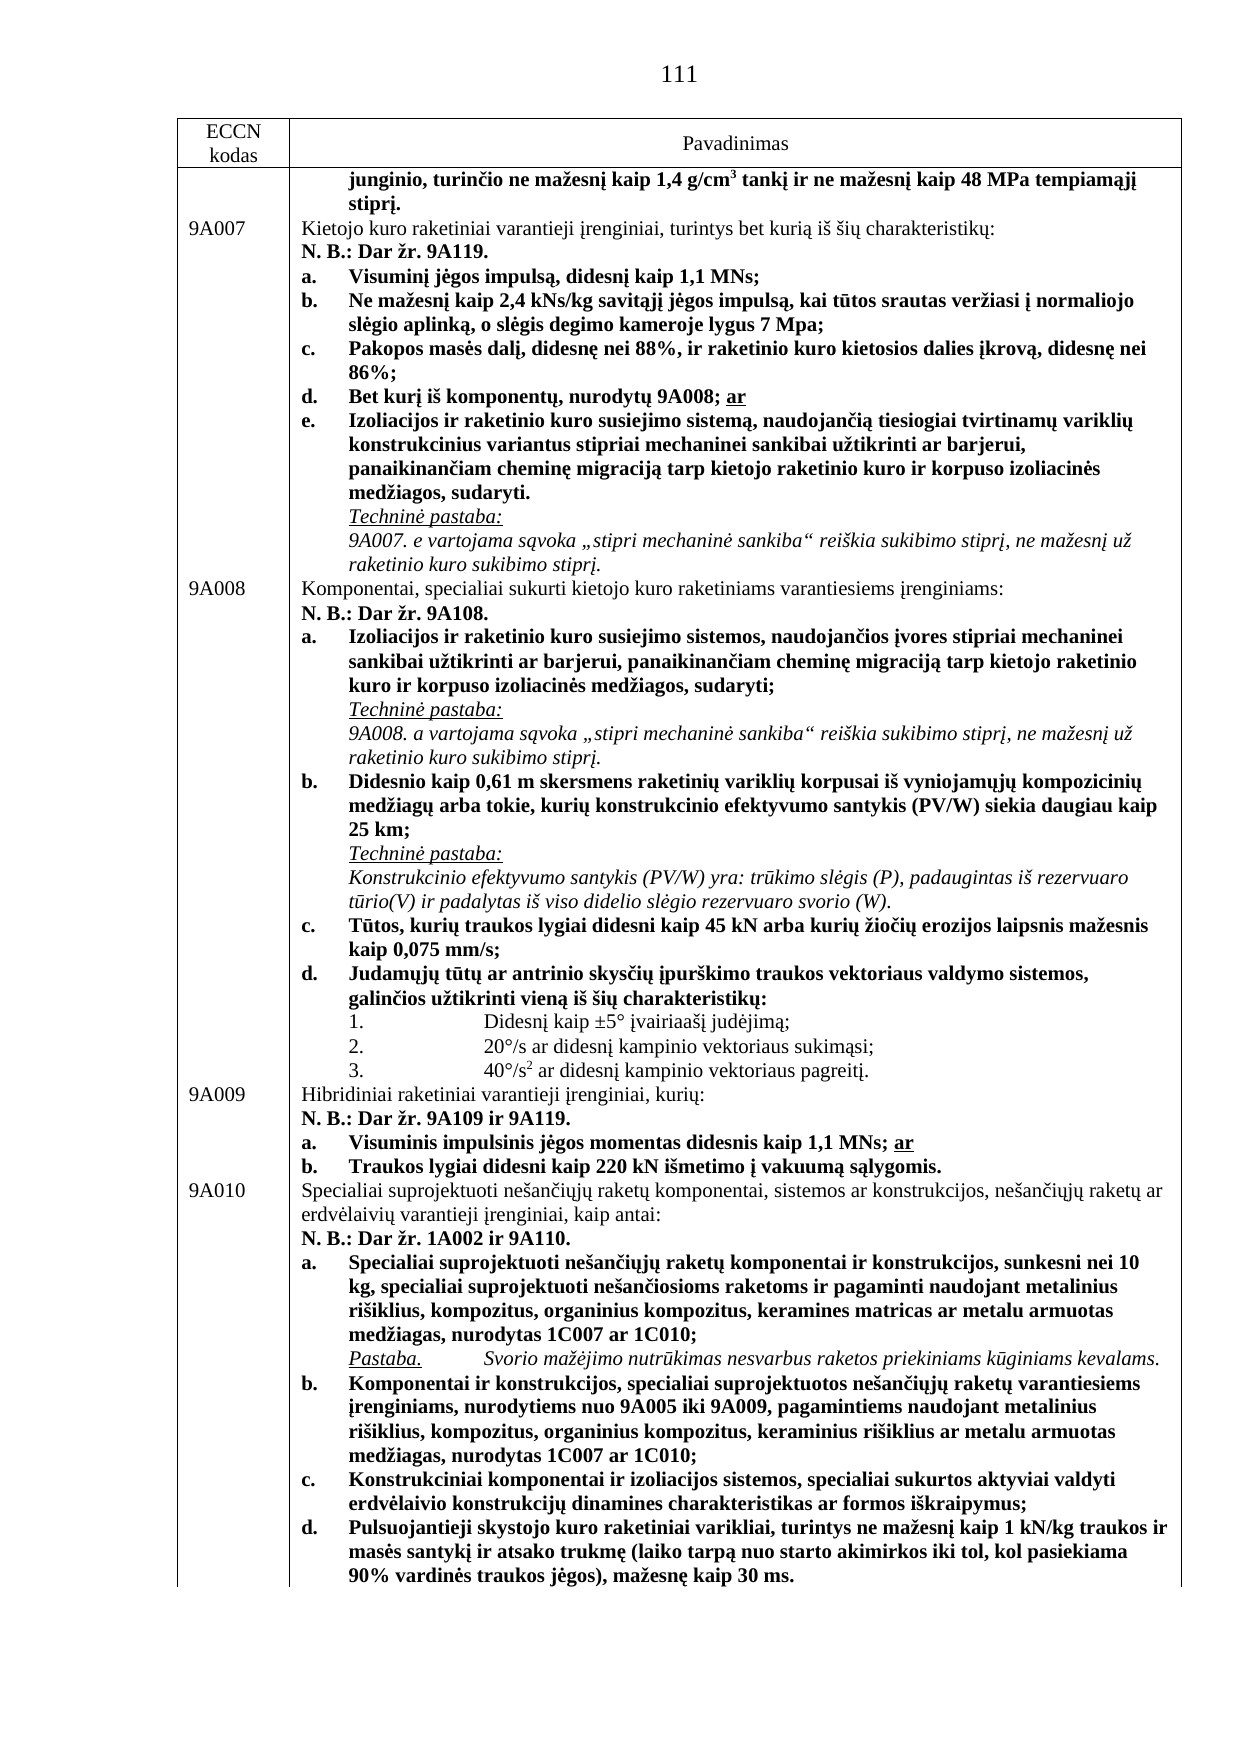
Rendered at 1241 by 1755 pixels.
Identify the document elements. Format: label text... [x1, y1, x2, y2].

table_cell Hibridiniai raketiniai varantieji įrenginiai, kurių: N. B.: Dar žr. 9A109 ir 9A119. [290, 1082, 1181, 1130]
table_cell [178, 336, 289, 384]
table_cell c. [290, 913, 337, 961]
table_cell [178, 408, 289, 504]
table_cell b. [290, 288, 337, 336]
table_cell Tūtos, kurių traukos lygiai didesni kaip 45 kN arba kurių žiočių erozijos laipsnis mažesnis kaip 0,075 mm/s; [337, 913, 1181, 961]
table_cell [178, 1130, 289, 1154]
table_cell b. [290, 769, 337, 913]
table_cell [178, 1370, 289, 1467]
table_cell a. [290, 1250, 337, 1370]
table_cell [178, 769, 289, 913]
table_cell Kietojo kuro raketiniai varantieji įrenginiai, turintys bet kurią iš šių charakteristikų: N. B.: Dar žr. 9A119. [290, 215, 1181, 263]
table_cell [178, 961, 289, 1082]
table_cell 9A009 [178, 1082, 289, 1130]
table_cell Specialiai suprojektuoti nešančiųjų raketų komponentai, sistemos ar konstrukcijos, nešančiųjų raketų ar erdvėlaivių varantieji įrenginiai, kaip antai: N. B.: Dar žr. 1A002 ir 9A110. [290, 1178, 1181, 1250]
table_cell [178, 1154, 289, 1178]
table_cell [290, 504, 337, 576]
table_cell [178, 1467, 289, 1515]
table_cell Konstrukciniai komponentai ir izoliacijos sistemos, specialiai sukurtos aktyviai valdyti erdvėlaivio konstrukcijų dinamines charakteristikas ar formos iškraipymus; [337, 1467, 1181, 1515]
table_cell Techninė pastaba: 9A007. e vartojama sąvoka „stipri mechaninė sankiba“ reiškia sukibimo stiprį, ne mažesnį už raketinio kuro sukibimo stiprį. [337, 504, 1181, 576]
table_cell Didesnio kaip 0,61 m skersmens raketinių variklių korpusai iš vyniojamųjų kompozicinių medžiagų arba tokie, kurių konstrukcinio efektyvumo santykis (PV/W) siekia daugiau kaip 25 km; Techninė pastaba: Konstrukcinio efektyvumo santykis (PV/W) yra: trūkimo slėgis (P), padaugintas iš rezervuaro tūrio(V) ir padalytas iš viso didelio slėgio rezervuaro svorio (W). [337, 769, 1181, 913]
table_cell d. [290, 1515, 337, 1587]
table_cell Izoliacijos ir raketinio kuro susiejimo sistemą, naudojančią tiesiogiai tvirtinamų variklių konstrukcinius variantus stipriai mechaninei sankibai užtikrinti ar barjerui, panaikinančiam cheminę migraciją tarp kietojo raketinio kuro ir korpuso izoliacinės medžiagos, sudaryti. [337, 408, 1181, 504]
table_cell c. [290, 336, 337, 384]
table_cell b. [290, 1370, 337, 1467]
table_cell junginio, turinčio ne mažesnį kaip 1,4 g/cm3 tankį ir ne mažesnį kaip 48 MPa tempiamąjį stiprį. [337, 168, 1181, 215]
table_cell [178, 384, 289, 408]
table_cell [178, 1250, 289, 1370]
table_cell Komponentai ir konstrukcijos, specialiai suprojektuotos nešančiųjų raketų varantiesiems įrenginiams, nurodytiems nuo 9A005 iki 9A009, pagamintiems naudojant metalinius rišiklius, kompozitus, organinius kompozitus, keraminius rišiklius ar metalu armuotas medžiagas, nurodytas 1C007 ar 1C010; [337, 1370, 1181, 1467]
table_cell Pulsuojantieji skystojo kuro raketiniai varikliai, turintys ne mažesnį kaip 1 kN/kg traukos ir masės santykį ir atsako trukmę (laiko tarpą nuo starto akimirkos iki tol, kol pasiekiama 90% vardinės traukos jėgos), mažesnę kaip 30 ms. [337, 1515, 1181, 1587]
table_cell Visuminį jėgos impulsą, didesnį kaip 1,1 MNs; [337, 264, 1181, 288]
table_cell [290, 168, 337, 215]
table_cell [178, 913, 289, 961]
table_cell Judamųjų tūtų ar antrinio skysčių įpurškimo traukos vektoriaus valdymo sistemos, galinčios užtikrinti vieną iš šių charakteristikų: 1. Didesnį kaip ±5° įvairiaašį judėjimą; 2. 20°/s ar didesnį kampinio vektoriaus sukimąsi; 3. 40°/s2 ar didesnį kampinio vektoriaus pagreitį. [337, 961, 1181, 1082]
table_header ECCN kodas [178, 119, 289, 167]
table_cell [178, 288, 289, 336]
table_cell a. [290, 625, 337, 769]
table_cell d. [290, 961, 337, 1082]
table_cell Traukos lygiai didesni kaip 220 kN išmetimo į vakuumą sąlygomis. [337, 1154, 1181, 1178]
table_cell [178, 1515, 289, 1587]
table_cell Ne mažesnį kaip 2,4 kNs/kg savitąjį jėgos impulsą, kai tūtos srautas veržiasi į normaliojo slėgio aplinką, o slėgis degimo kameroje lygus 7 Mpa; [337, 288, 1181, 336]
table_cell b. [290, 1154, 337, 1178]
table_cell Pakopos masės dalį, didesnę nei 88%, ir raketinio kuro kietosios dalies įkrovą, didesnę nei 86%; [337, 336, 1181, 384]
table_cell 9A008 [178, 576, 289, 624]
table_cell a. [290, 1130, 337, 1154]
table_cell Specialiai suprojektuoti nešančiųjų raketų komponentai ir konstrukcijos, sunkesni nei 10 kg, specialiai suprojektuoti nešančiosioms raketoms ir pagaminti naudojant metalinius rišiklius, kompozitus, organinius kompozitus, keramines matricas ar metalu armuotas medžiagas, nurodytas 1C007 ar 1C010; Pastaba. Svorio mažėjimo nutrūkimas nesvarbus raketos priekiniams kūginiams kevalams. [337, 1250, 1181, 1370]
table_cell [178, 264, 289, 288]
table_cell 9A007 [178, 215, 289, 263]
table_cell [178, 625, 289, 769]
table_header Pavadinimas [290, 119, 1181, 167]
table_cell e. [290, 408, 337, 504]
table_cell a. [290, 264, 337, 288]
table_cell [178, 504, 289, 576]
table_cell c. [290, 1467, 337, 1515]
table_cell Visuminis impulsinis jėgos momentas didesnis kaip 1,1 MNs; ar [337, 1130, 1181, 1154]
table_cell d. [290, 384, 337, 408]
table_cell Bet kurį iš komponentų, nurodytų 9A008; ar [337, 384, 1181, 408]
table_cell 9A010 [178, 1178, 289, 1250]
table_cell [178, 168, 289, 215]
table_cell Komponentai, specialiai sukurti kietojo kuro raketiniams varantiesiems įrenginiams: N. B.: Dar žr. 9A108. [290, 576, 1181, 624]
table_cell Izoliacijos ir raketinio kuro susiejimo sistemos, naudojančios įvores stipriai mechaninei sankibai užtikrinti ar barjerui, panaikinančiam cheminę migraciją tarp kietojo raketinio kuro ir korpuso izoliacinės medžiagos, sudaryti; Techninė pastaba: 9A008. a vartojama sąvoka „stipri mechaninė sankiba“ reiškia sukibimo stiprį, ne mažesnį už raketinio kuro sukibimo stiprį. [337, 625, 1181, 769]
